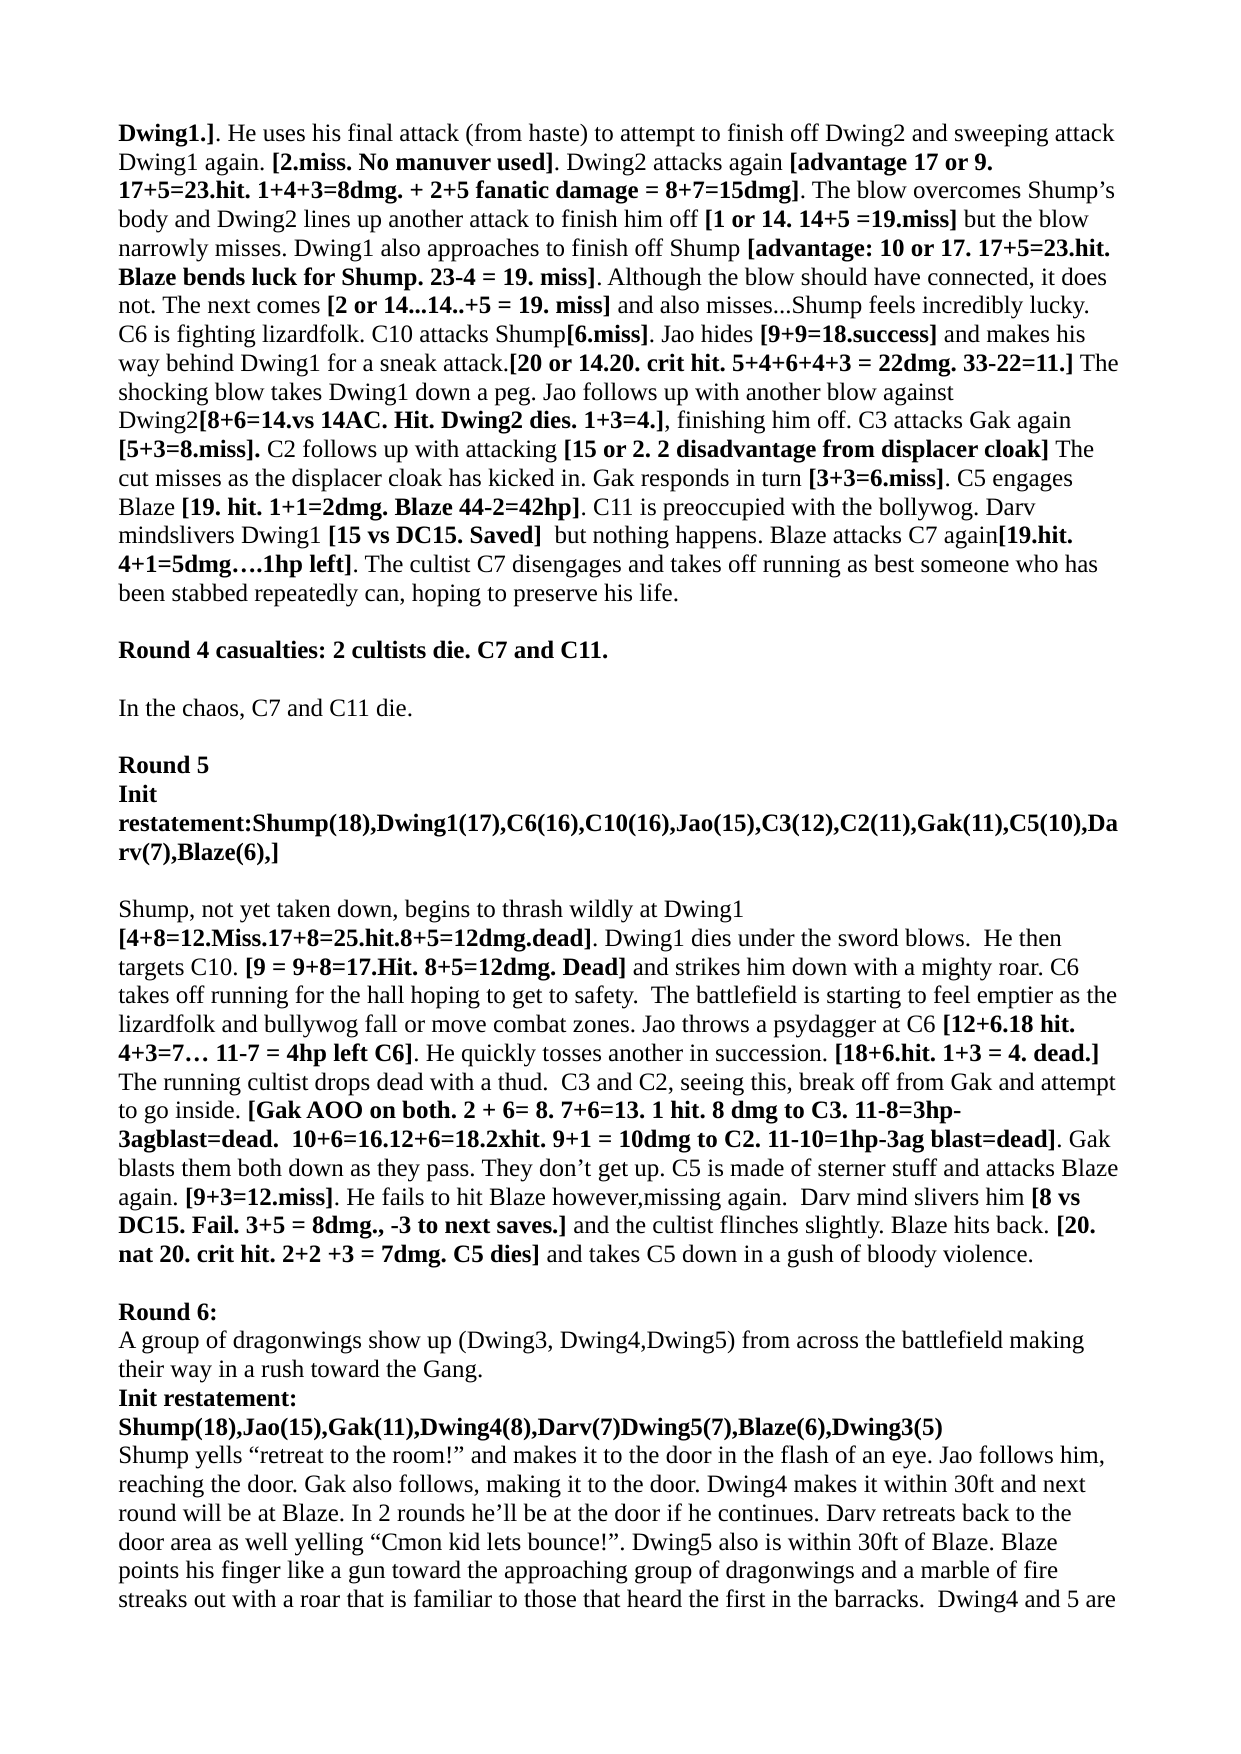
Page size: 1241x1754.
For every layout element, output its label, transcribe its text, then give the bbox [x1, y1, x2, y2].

text Init restatement: Shump(18),Jao(15),Gak(11),Dwing4(8),Darv(7)Dwing5(7),Blaze(6),Dwing3(5) [118, 1383, 1122, 1441]
text Init restatement:Shump(18),Dwing1(17),C6(16),C10(16),Jao(15),C3(12),C2(11),Gak(11),C5(10),Darv(7),Blaze(6),] [118, 779, 1122, 866]
text Shump, not yet taken down, begins to thrash wildly at Dwing1 [4+8=12.Miss.17+8=25.hit.8+5=12dmg.dead]. Dwing1 dies under the sword blows. He then targets C10. [9 = 9+8=17.Hit. 8+5=12dmg. Dead] and strikes him down with a mighty roar. C6 takes off running for the hall hoping to get to safety. The battlefield is starting to feel emptier as the lizardfolk and bullywog fall or move combat zones. Jao throws a psydagger at C6 [12+6.18 hit. 4+3=7… 11-7 = 4hp left C6]. He quickly tosses another in succession. [18+6.hit. 1+3 = 4. dead.] The running cultist drops dead with a thud. C3 and C2, seeing this, break off from Gak and attempt to go inside. [Gak AOO on both. 2 + 6= 8. 7+6=13. 1 hit. 8 dmg to C3. 11-8=3hp-3agblast=dead. 10+6=16.12+6=18.2xhit. 9+1 = 10dmg to C2. 11-10=1hp-3ag blast=dead]. Gak blasts them both down as they pass. They don’t get up. C5 is made of sterner stuff and attacks Blaze again. [9+3=12.miss]. He fails to hit Blaze however,missing again. Darv mind slivers him [8 vs DC15. Fail. 3+5 = 8dmg., -3 to next saves.] and the cultist flinches slightly. Blaze hits back. [20. nat 20. crit hit. 2+2 +3 = 7dmg. C5 dies] and takes C5 down in a gush of bloody violence. [118, 894, 1122, 1268]
text Dwing1.]. He uses his final attack (from haste) to attempt to finish off Dwing2 and sweeping attack Dwing1 again. [2.miss. No manuver used]. Dwing2 attacks again [advantage 17 or 9. 17+5=23.hit. 1+4+3=8dmg. + 2+5 fanatic damage = 8+7=15dmg]. The blow overcomes Shump’s body and Dwing2 lines up another attack to finish him off [1 or 14. 14+5 =19.miss] but the blow narrowly misses. Dwing1 also approaches to finish off Shump [advantage: 10 or 17. 17+5=23.hit. Blaze bends luck for Shump. 23-4 = 19. miss]. Although the blow should have connected, it does not. The next comes [2 or 14...14..+5 = 19. miss] and also misses...Shump feels incredibly lucky. C6 is fighting lizardfolk. C10 attacks Shump[6.miss]. Jao hides [9+9=18.success] and makes his way behind Dwing1 for a sneak attack.[20 or 14.20. crit hit. 5+4+6+4+3 = 22dmg. 33-22=11.] The shocking blow takes Dwing1 down a peg. Jao follows up with another blow against Dwing2[8+6=14.vs 14AC. Hit. Dwing2 dies. 1+3=4.], finishing him off. C3 attacks Gak again [5+3=8.miss]. C2 follows up with attacking [15 or 2. 2 disadvantage from displacer cloak] The cut misses as the displacer cloak has kicked in. Gak responds in turn [3+3=6.miss]. C5 engages Blaze [19. hit. 1+1=2dmg. Blaze 44-2=42hp]. C11 is preoccupied with the bollywog. Darv mindslivers Dwing1 [15 vs DC15. Saved] but nothing happens. Blaze attacks C7 again[19.hit. 4+1=5dmg….1hp left]. The cultist C7 disengages and takes off running as best someone who has been stabbed repeatedly can, hoping to preserve his life. [118, 118, 1122, 607]
text Round 6: [118, 1297, 1122, 1326]
text Round 4 casualties: 2 cultists die. C7 and C11. [118, 636, 1122, 664]
text In the chaos, C7 and C11 die. [118, 693, 1122, 722]
text Shump yells “retreat to the room!” and makes it to the door in the flash of an eye. Jao follows him, reaching the door. Gak also follows, making it to the door. Dwing4 makes it within 30ft and next round will be at Blaze. In 2 rounds he’ll be at the door if he continues. Darv retreats back to the door area as well yelling “Cmon kid lets bounce!”. Dwing5 also is within 30ft of Blaze. Blaze points his finger like a gun toward the approaching group of dragonwings and a marble of fire streaks out with a roar that is familiar to those that heard the first in the barracks. Dwing4 and 5 are [118, 1441, 1122, 1613]
text Round 5 [118, 751, 1122, 779]
text A group of dragonwings show up (Dwing3, Dwing4,Dwing5) from across the battlefield making their way in a rush toward the Gang. [118, 1326, 1122, 1383]
